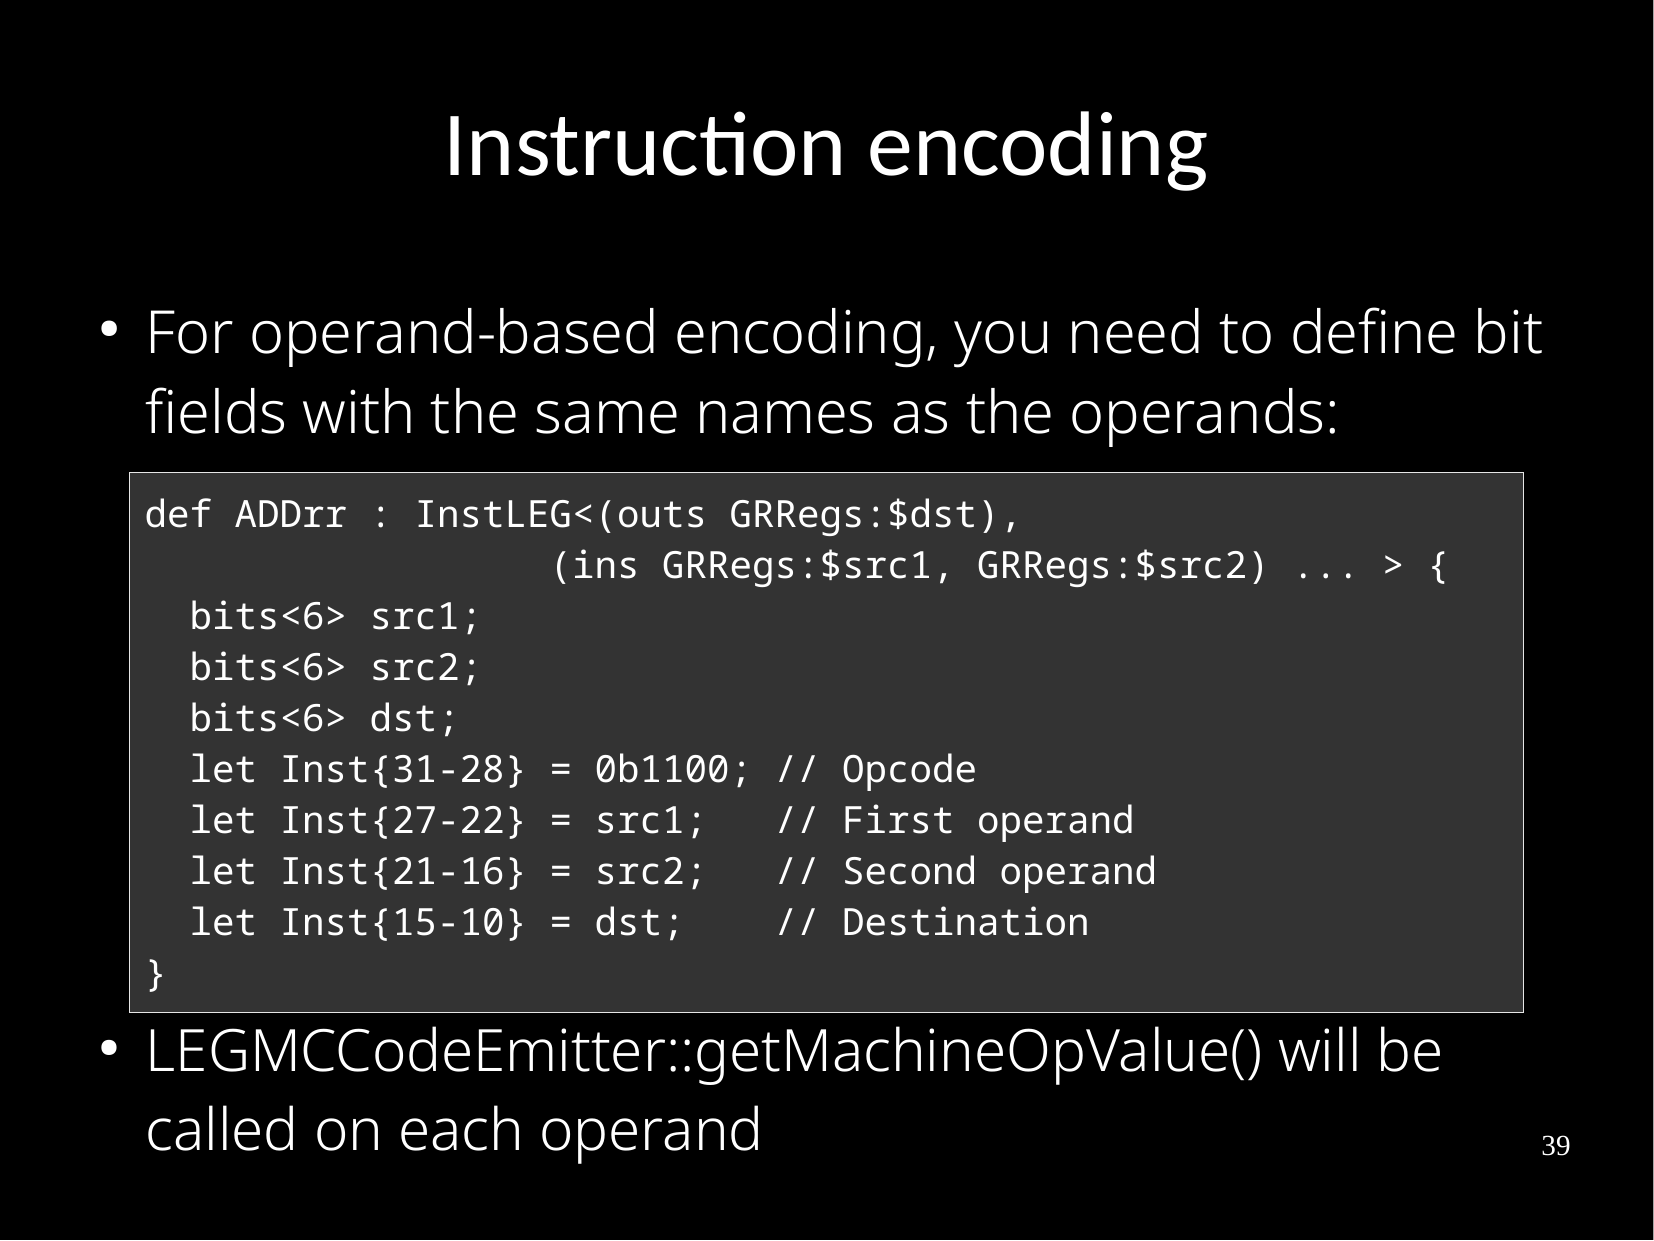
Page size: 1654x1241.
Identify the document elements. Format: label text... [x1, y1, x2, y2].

text_box def ADDrr : InstLEG<(outs GRRegs:$dst), (ins GRRegs:$src1, GRRegs:$src2) ... > { bits<6> src1; bits<6> src2; bits<6> dst; let Inst{31-28} = 0b1100; // Opcode let Inst{27-22} = src1; // First operand let Inst{21-16} = src2; // Second operand let Inst{15-10} = dst; // Destination } [129, 472, 1524, 877]
title Instruction encoding [82, 49, 1571, 257]
list For operand-based encoding, you need to define bit fields with the same names as the operands: LEGMCCodeEmitter::getMachineOpValue() will be called on each operand [82, 290, 1571, 1170]
